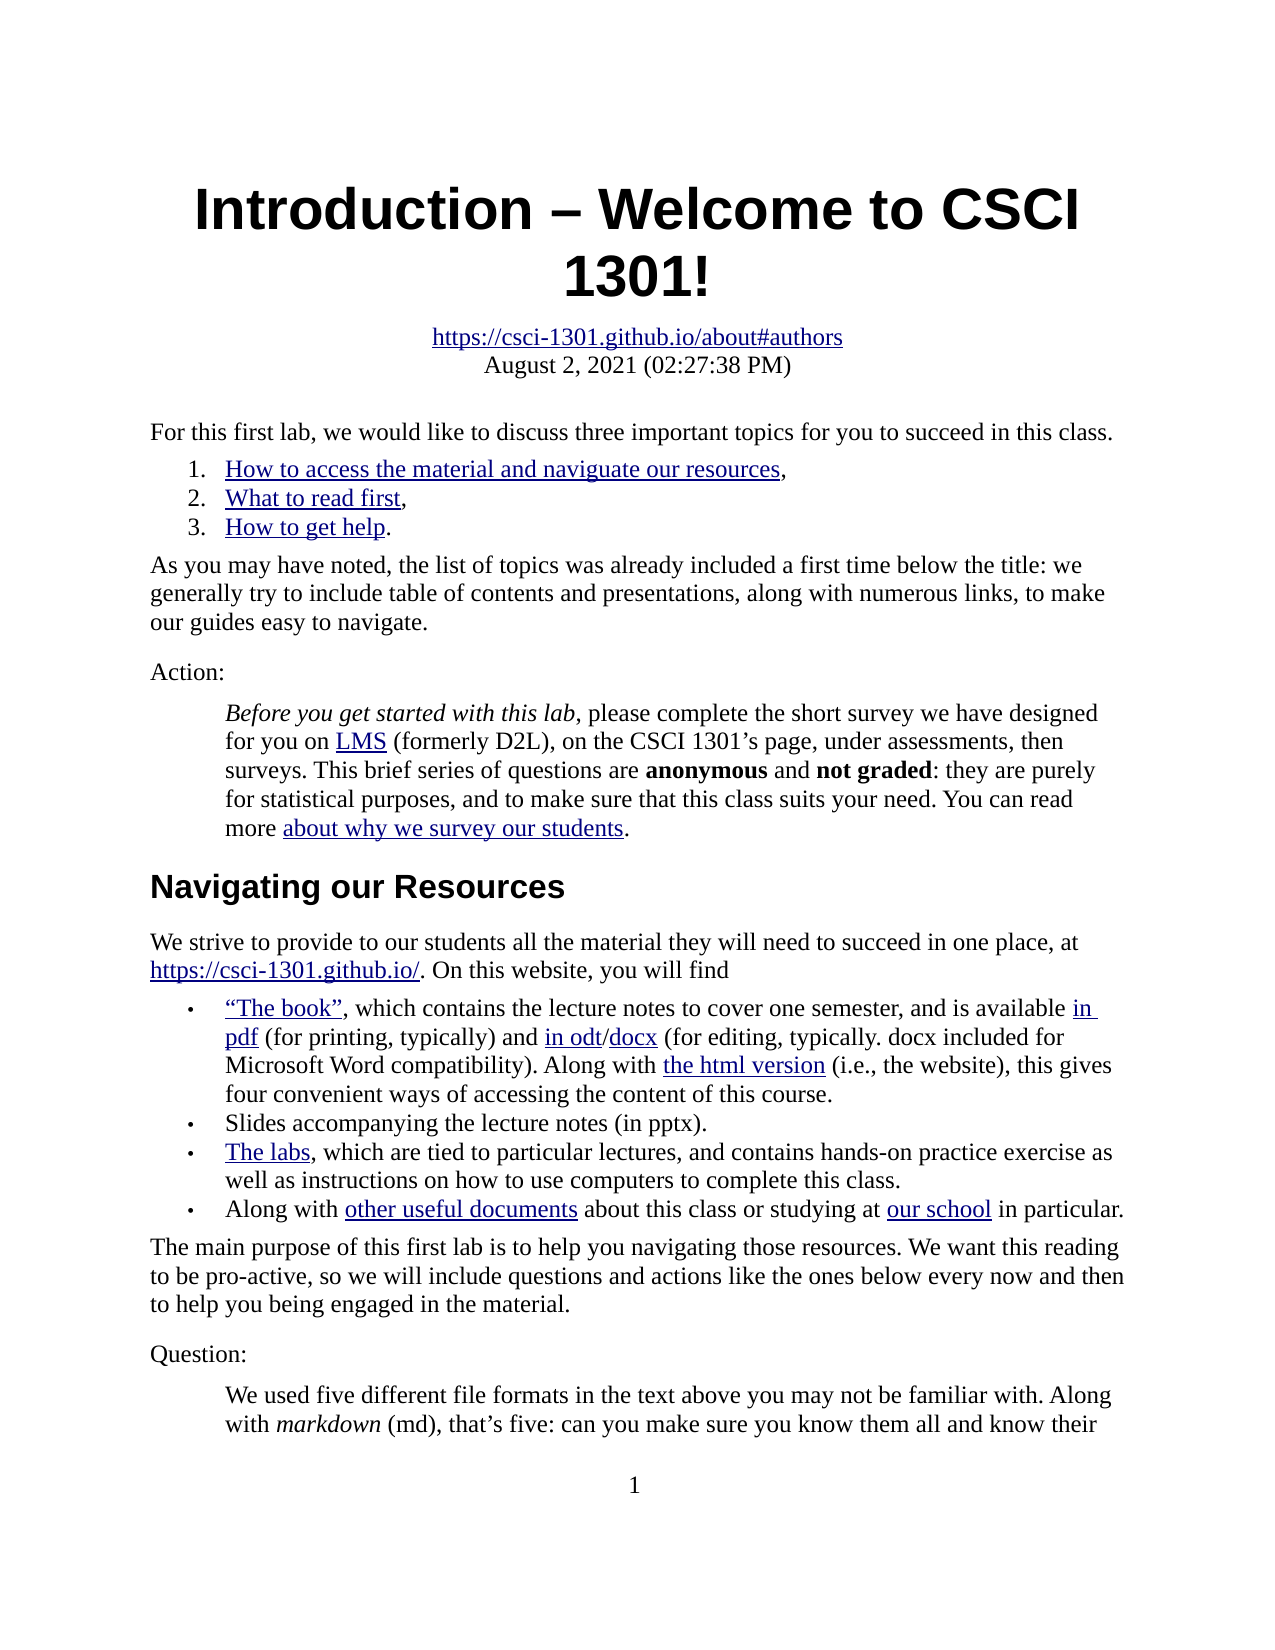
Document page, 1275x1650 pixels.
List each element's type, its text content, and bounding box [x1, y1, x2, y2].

list What to read first, [187, 483, 1125, 512]
text August 2, 2021 (02:27:38 PM) [150, 350, 1125, 379]
list “The book”, which contains the lecture notes to cover one semester, and is available in pdf (for printing, typically) and in odt/docx (for editing, typically. docx included for Microsoft Word compatibility). Along with the html version (i.e., the website), this gives four convenient ways of accessing the content of this course. [187, 993, 1125, 1108]
list The labs, which are tied to particular lectures, and contains hands-on practice exercise as well as instructions on how to use computers to complete this class. [187, 1137, 1125, 1194]
text For this first lab, we would like to discuss three important topics for you to succeed in this class. [150, 417, 1125, 446]
list How to get help. [187, 512, 1125, 541]
text https://csci-1301.github.io/about#authors [150, 322, 1125, 350]
text Question: [150, 1339, 1125, 1368]
list Slides accompanying the lecture notes (in pptx). [187, 1108, 1125, 1137]
text The main purpose of this first lab is to help you navigating those resources. We want this reading to be pro-active, so we will include questions and actions like the ones below every now and then to help you being engaged in the material. [150, 1232, 1125, 1318]
list Along with other useful documents about this class or studying at our school in particular. [187, 1194, 1125, 1223]
text As you may have noted, the list of topics was already included a first time below the title: we generally try to include table of contents and presentations, along with numerous links, to make our guides easy to navigate. [150, 550, 1125, 636]
title Introduction – Welcome to CSCI 1301! [150, 175, 1125, 309]
text Before you get started with this lab, please complete the short survey we have designed for you on LMS (formerly D2L), on the CSCI 1301’s page, under assessments, then surveys. This brief series of questions are anonymous and not graded: they are purely for statistical purposes, and to make sure that this class suits your need. You can read more about why we survey our students. [225, 698, 1125, 841]
text We strive to provide to our students all the material they will need to succeed in one place, at https://csci-1301.github.io/. On this website, you will find [150, 927, 1125, 984]
text Action: [150, 657, 1125, 686]
list How to access the material and naviguate our resources, [187, 454, 1125, 483]
text We used five different file formats in the text above you may not be familiar with. Along with markdown (md), that’s five: can you make sure you know them all and know their [225, 1380, 1125, 1437]
subtitle Navigating our Resources [150, 866, 1125, 905]
